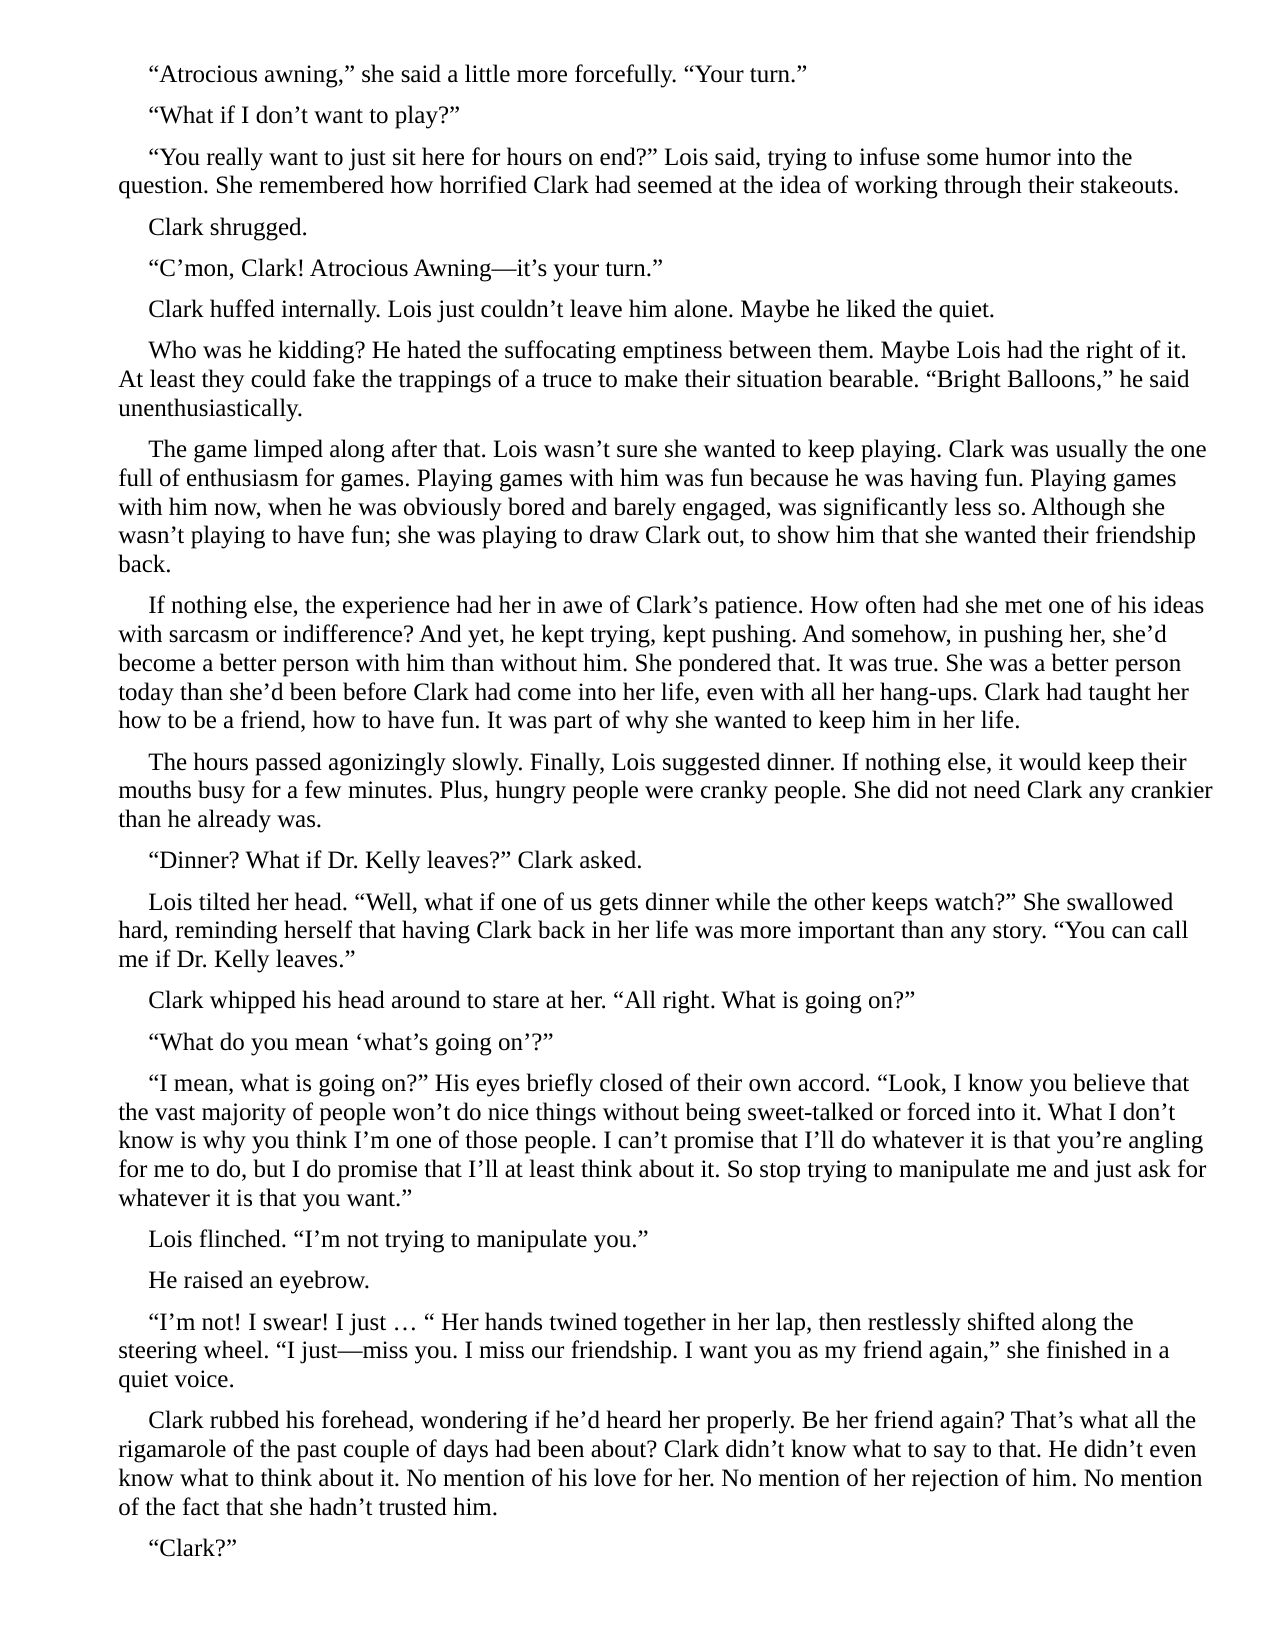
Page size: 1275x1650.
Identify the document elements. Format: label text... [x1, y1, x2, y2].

text Clark shrugged. [118, 212, 1216, 240]
text “I’m not! I swear! I just … “ Her hands twined together in her lap, then restlessly shifted along the steering wheel. “I just—miss you. I miss our friendship. I want you as my friend again,” she finished in a quiet voice. [118, 1307, 1216, 1393]
text “What if I don’t want to play?” [118, 100, 1216, 129]
text “Clark?” [118, 1533, 1216, 1562]
text The game limped along after that. Lois wasn’t sure she wanted to keep playing. Clark was usually the one full of enthusiasm for games. Playing games with him was fun because he was having fun. Playing games with him now, when he was obviously bored and barely engaged, was significantly less so. Although she wasn’t playing to have fun; she was playing to draw Clark out, to show him that she wanted their friendship back. [118, 434, 1216, 578]
text “Dinner? What if Dr. Kelly leaves?” Clark asked. [118, 845, 1216, 874]
text “What do you mean ‘what’s going on’?” [118, 1027, 1216, 1055]
text “Atrocious awning,” she said a little more forcefully. “Your turn.” [118, 59, 1216, 88]
text Clark huffed internally. Lois just couldn’t leave him alone. Maybe he liked the quiet. [118, 294, 1216, 323]
text “You really want to just sit here for hours on end?” Lois said, trying to infuse some humor into the question. She remembered how horrified Clark had seemed at the idea of working through their stakeouts. [118, 142, 1216, 199]
text Clark whipped his head around to stare at her. “All right. What is going on?” [118, 985, 1216, 1014]
text The hours passed agonizingly slowly. Finally, Lois suggested dinner. If nothing else, it would keep their mouths busy for a few minutes. Plus, hungry people were cranky people. She did not need Clark any crankier than he already was. [118, 747, 1216, 833]
text He raised an eyebrow. [118, 1265, 1216, 1294]
text If nothing else, the experience had her in awe of Clark’s patience. How often had she met one of his ideas with sarcasm or indifference? And yet, he kept trying, kept pushing. And somehow, in pushing her, she’d become a better person with him than without him. She pondered that. It was true. She was a better person today than she’d been before Clark had come into her life, even with all her hang-ups. Clark had taught her how to be a friend, how to have fun. It was part of why she wanted to keep him in her life. [118, 590, 1216, 734]
text Lois flinched. “I’m not trying to manipulate you.” [118, 1224, 1216, 1253]
text Clark rubbed his forehead, wondering if he’d heard her properly. Be her friend again? That’s what all the rigamarole of the past couple of days had been about? Clark didn’t know what to say to that. He didn’t even know what to think about it. No mention of his love for her. No mention of her rejection of him. No mention of the fact that she hadn’t trusted him. [118, 1405, 1216, 1520]
text Who was he kidding? He hated the suffocating emptiness between them. Maybe Lois had the right of it. At least they could fake the trappings of a truce to make their situation bearable. “Bright Balloons,” he said unenthusiastically. [118, 335, 1216, 422]
text “C’mon, Clark! Atrocious Awning—it’s your turn.” [118, 253, 1216, 282]
text Lois tilted her head. “Well, what if one of us gets dinner while the other keeps watch?” She swallowed hard, reminding herself that having Clark back in her life was more important than any story. “You can call me if Dr. Kelly leaves.” [118, 887, 1216, 973]
text “I mean, what is going on?” His eyes briefly closed of their own accord. “Look, I know you believe that the vast majority of people won’t do nice things without being sweet-talked or forced into it. What I don’t know is why you think I’m one of those people. I can’t promise that I’ll do whatever it is that you’re angling for me to do, but I do promise that I’ll at least think about it. So stop trying to manipulate me and just ask for whatever it is that you want.” [118, 1068, 1216, 1212]
